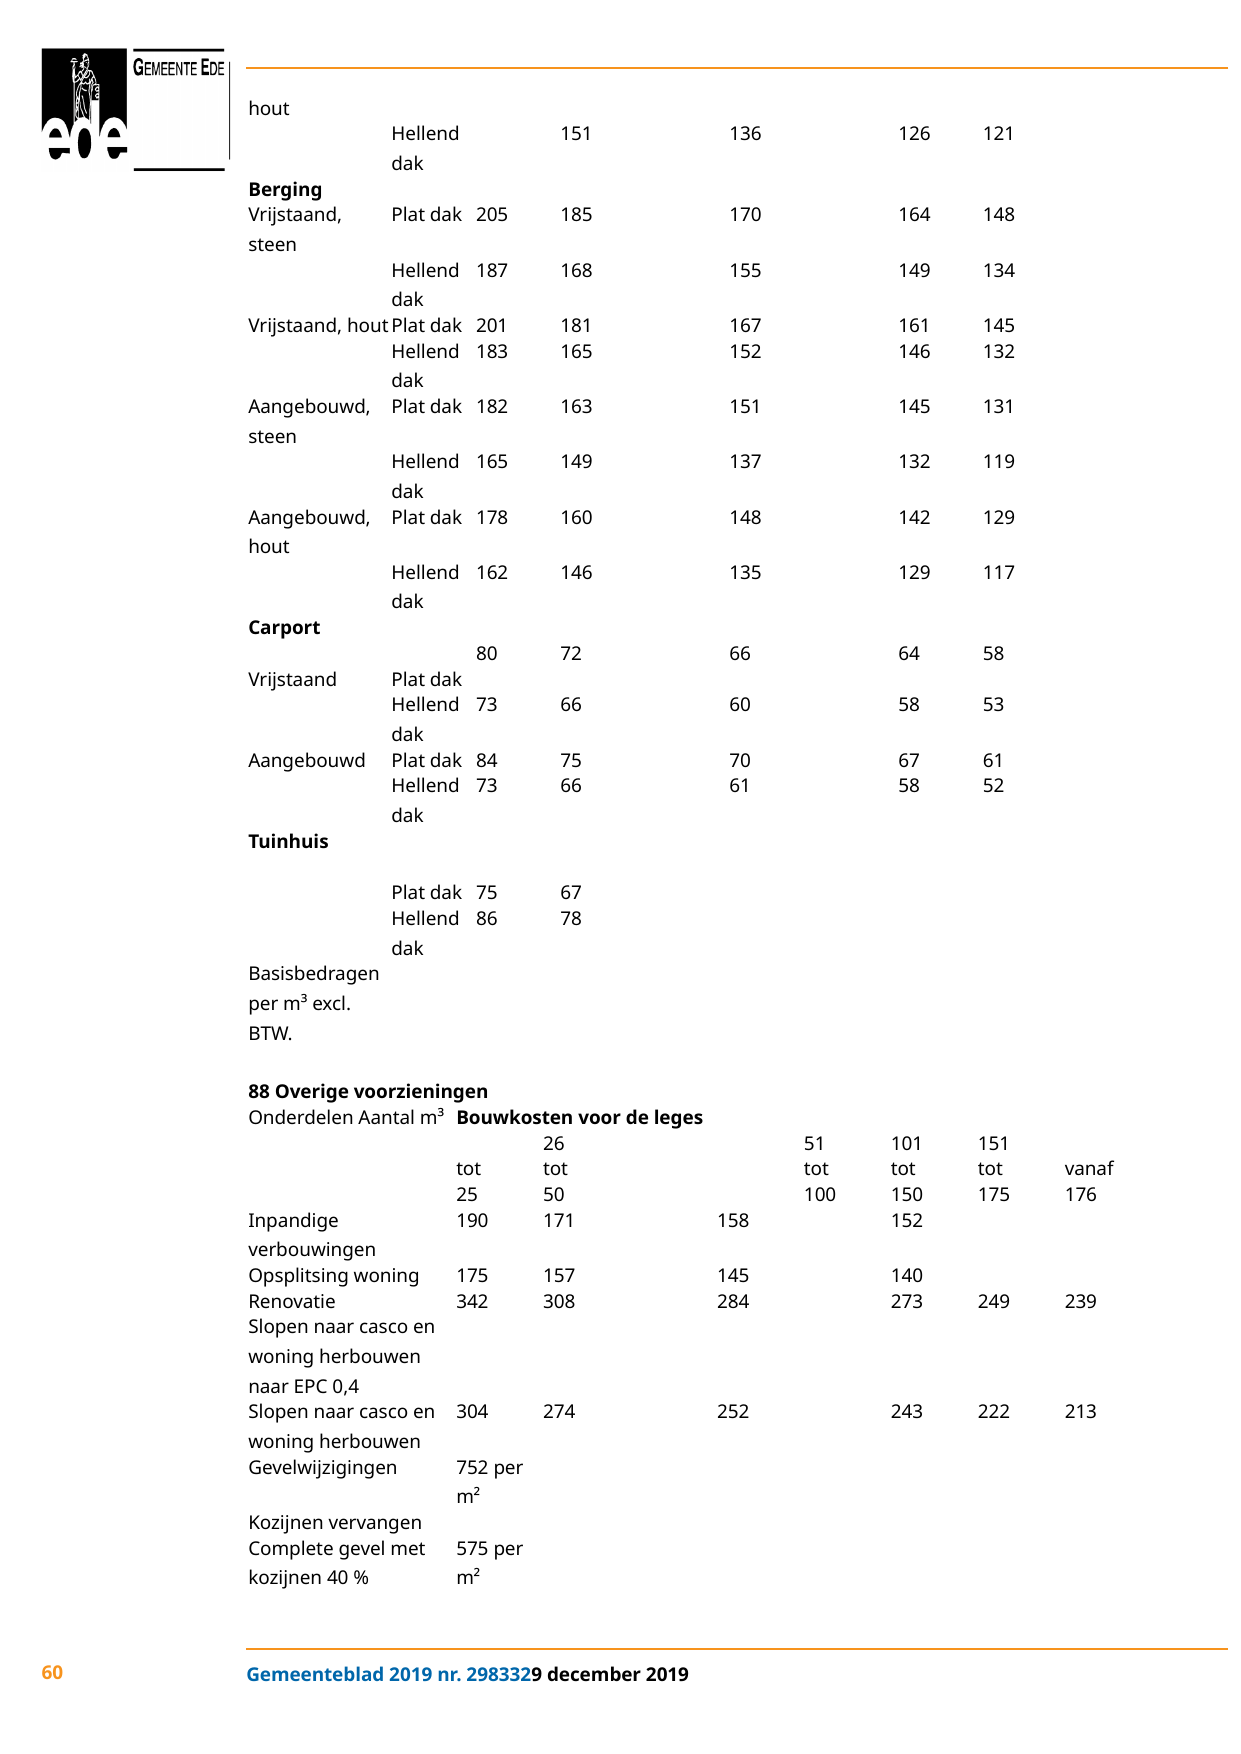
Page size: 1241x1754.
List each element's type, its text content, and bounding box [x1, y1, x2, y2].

table_cell 182 [476, 393, 560, 448]
table_cell tot [804, 1156, 891, 1181]
table_cell [978, 1535, 1064, 1590]
table_cell 249 [978, 1288, 1064, 1314]
table_cell [983, 905, 1152, 961]
table_cell 134 [983, 257, 1152, 312]
table_cell [248, 559, 391, 614]
table_cell 201 [476, 312, 560, 338]
table_cell 25 [456, 1181, 543, 1207]
table_cell 135 [729, 559, 898, 614]
table_cell 148 [983, 202, 1152, 257]
table_cell Onderdelen Aantal m³ [248, 1104, 456, 1130]
table_cell 84 [476, 747, 560, 773]
table_cell Hellend dak [391, 692, 476, 747]
table_cell [1065, 1314, 1152, 1399]
table_cell Inpandige verbouwingen [248, 1207, 456, 1262]
table_cell [560, 615, 729, 640]
table_cell 205 [476, 202, 560, 257]
table_cell 157 [543, 1262, 717, 1288]
table_cell [476, 854, 560, 879]
table_cell [543, 1509, 717, 1535]
table_cell 140 [891, 1262, 978, 1288]
table_cell 50 [543, 1181, 804, 1207]
table_cell 126 [898, 121, 983, 176]
table_cell Tuinhuis [248, 828, 391, 854]
table_cell 73 [476, 773, 560, 828]
table_cell [1065, 1535, 1152, 1590]
table_cell 160 [560, 504, 729, 559]
table_cell [898, 880, 983, 905]
table_cell 131 [983, 393, 1152, 448]
table_cell vanaf [1065, 1156, 1152, 1181]
table_cell [391, 828, 476, 854]
table_cell [248, 880, 391, 905]
table_cell Hellend dak [391, 338, 476, 393]
table_cell 274 [543, 1399, 717, 1454]
table_cell 53 [983, 692, 1152, 747]
table_cell tot [456, 1156, 543, 1181]
table_cell 146 [898, 338, 983, 393]
table_cell Berging [248, 176, 391, 202]
table_cell Plat dak [391, 393, 476, 448]
table_cell [891, 1314, 978, 1399]
table_cell 187 [476, 257, 560, 312]
table_cell Aangebouwd [248, 747, 391, 773]
table_cell [983, 666, 1152, 692]
table_cell 75 [476, 880, 560, 905]
table_cell 162 [476, 559, 560, 614]
table_cell [983, 95, 1152, 121]
table_cell [717, 1535, 891, 1590]
table_cell [729, 666, 898, 692]
table_cell [1065, 1207, 1152, 1262]
table_cell 752 per m² [456, 1454, 543, 1509]
table_cell [898, 666, 983, 692]
table_cell Hellend dak [391, 449, 476, 504]
table_cell 308 [543, 1288, 717, 1314]
table_cell 151 [978, 1130, 1064, 1156]
table_cell Carport [248, 615, 391, 640]
table_cell Hellend dak [391, 559, 476, 614]
table_cell 145 [898, 393, 983, 448]
table_cell [978, 1207, 1064, 1262]
table_cell Plat dak [391, 202, 476, 257]
table_cell [1067, 961, 1152, 1045]
table_cell 150 [891, 1181, 978, 1207]
table_cell 129 [983, 504, 1152, 559]
table_cell [891, 1535, 978, 1590]
table_cell 163 [560, 393, 729, 448]
table_cell [1065, 1262, 1152, 1288]
table_cell 252 [717, 1399, 891, 1454]
table_cell [248, 1181, 456, 1207]
table_cell Plat dak [391, 747, 476, 773]
table_cell 164 [898, 202, 983, 257]
picture [41, 47, 231, 172]
table_cell 66 [560, 773, 729, 828]
table_cell [248, 905, 391, 961]
table_cell [729, 95, 898, 121]
table_cell [983, 828, 1152, 854]
table_cell [248, 257, 391, 312]
table_cell 132 [898, 449, 983, 504]
table_cell 152 [729, 338, 898, 393]
table_cell [248, 640, 391, 666]
table_cell [543, 1454, 717, 1509]
table_cell 73 [476, 692, 560, 747]
table_cell [729, 880, 898, 905]
table_cell [983, 880, 1152, 905]
table_cell 66 [729, 640, 898, 666]
table_cell [248, 1130, 456, 1156]
table_cell [391, 640, 476, 666]
table_cell Hellend dak [391, 773, 476, 828]
table_cell 67 [898, 747, 983, 773]
table_cell 80 [476, 640, 560, 666]
table_cell [1065, 1454, 1152, 1509]
table_cell [717, 1454, 891, 1509]
table_cell 168 [560, 257, 729, 312]
table_cell [560, 666, 729, 692]
table_cell [476, 961, 560, 1045]
table_cell Kozijnen vervangen [248, 1509, 456, 1535]
table_cell 176 [1065, 1181, 1152, 1207]
table_cell 151 [729, 393, 898, 448]
table_cell 61 [983, 747, 1152, 773]
table_cell tot [891, 1156, 978, 1181]
table_cell 178 [476, 504, 560, 559]
table_cell 175 [978, 1181, 1064, 1207]
table_cell [456, 1314, 543, 1399]
table_cell [391, 615, 476, 640]
table_cell 171 [543, 1207, 717, 1262]
table_cell 121 [983, 121, 1152, 176]
table_cell Hellend dak [391, 905, 476, 961]
table_cell [248, 692, 391, 747]
table_cell [898, 905, 983, 961]
table_cell [983, 854, 1152, 879]
table_cell Gevelwijzigingen [248, 1454, 456, 1509]
table_cell [1065, 1509, 1152, 1535]
table_cell 175 [456, 1262, 543, 1288]
table_cell 158 [717, 1207, 891, 1262]
table_cell Slopen naar casco en woning herbouwen naar EPC 0,4 [248, 1314, 456, 1399]
table_cell [898, 615, 983, 640]
table_cell [560, 854, 729, 879]
table_cell [391, 176, 476, 202]
table_cell 66 [560, 692, 729, 747]
table_cell Complete gevel met kozijnen 40 % [248, 1535, 456, 1590]
table_cell 26 [543, 1130, 804, 1156]
table_cell 273 [891, 1288, 978, 1314]
table_cell 161 [898, 312, 983, 338]
table_cell [729, 905, 898, 961]
table_cell [729, 854, 898, 879]
table_cell [891, 1454, 978, 1509]
table_cell [978, 1509, 1064, 1535]
table_cell [476, 615, 560, 640]
table_cell Plat dak [391, 504, 476, 559]
table_cell [248, 338, 391, 393]
table_cell 117 [983, 559, 1152, 614]
table_cell [1065, 1130, 1152, 1156]
table_cell 146 [560, 559, 729, 614]
table_cell 190 [456, 1207, 543, 1262]
table_cell [476, 95, 560, 121]
table_cell [543, 1535, 717, 1590]
table_cell Vrijstaand, steen [248, 202, 391, 257]
table_cell [391, 854, 476, 879]
table_cell Plat dak [391, 880, 476, 905]
table_cell [729, 176, 898, 202]
table_cell [456, 1130, 543, 1156]
table_cell [978, 1262, 1064, 1288]
table_cell 78 [560, 905, 729, 961]
table_cell 170 [729, 202, 898, 257]
table_cell 101 [891, 1130, 978, 1156]
table_cell Opsplitsing woning [248, 1262, 456, 1288]
table_cell 342 [456, 1288, 543, 1314]
table_cell Bouwkosten voor de leges [456, 1104, 1152, 1130]
table_cell [248, 854, 391, 879]
table_cell 67 [560, 880, 729, 905]
table_cell tot [543, 1156, 804, 1181]
table_cell [248, 121, 391, 176]
table_cell [898, 828, 983, 854]
table_cell Renovatie [248, 1288, 456, 1314]
table_cell 129 [898, 559, 983, 614]
table_cell [891, 1509, 978, 1535]
table_cell 222 [978, 1399, 1064, 1454]
table_cell [391, 95, 476, 121]
table_cell 165 [476, 449, 560, 504]
table_cell [983, 176, 1152, 202]
table_cell [717, 1314, 891, 1399]
table_cell [898, 961, 983, 1045]
table_cell Plat dak [391, 312, 476, 338]
table_cell 284 [717, 1288, 891, 1314]
table_cell [476, 666, 560, 692]
table_cell 243 [891, 1399, 978, 1454]
table_cell [729, 961, 898, 1045]
table_cell Plat dak [391, 666, 476, 692]
table_cell 142 [898, 504, 983, 559]
table_cell Hellend dak [391, 257, 476, 312]
table_cell Aangebouwd, hout [248, 504, 391, 559]
table_cell [978, 1314, 1064, 1399]
table_cell 167 [729, 312, 898, 338]
table_cell Vrijstaand [248, 666, 391, 692]
table_cell tot [978, 1156, 1064, 1181]
table_cell Hellend dak [391, 121, 476, 176]
table_cell 145 [983, 312, 1152, 338]
table_cell 119 [983, 449, 1152, 504]
table_cell [978, 1454, 1064, 1509]
table_cell 136 [729, 121, 898, 176]
table_cell 72 [560, 640, 729, 666]
table_cell 145 [717, 1262, 891, 1288]
table_cell Slopen naar casco en woning herbouwen [248, 1399, 456, 1454]
table_cell 213 [1065, 1399, 1152, 1454]
table_cell 149 [560, 449, 729, 504]
table_cell [729, 615, 898, 640]
table_cell 183 [476, 338, 560, 393]
table_cell [560, 176, 729, 202]
table_cell 151 [560, 121, 729, 176]
table_cell 100 [804, 1181, 891, 1207]
table_cell 165 [560, 338, 729, 393]
table_cell [391, 961, 476, 1045]
table_cell 152 [891, 1207, 978, 1262]
table_cell [983, 615, 1152, 640]
table_cell [560, 828, 729, 854]
table_cell 51 [804, 1130, 891, 1156]
table_cell 86 [476, 905, 560, 961]
table_cell [898, 176, 983, 202]
table_cell 575 per m² [456, 1535, 543, 1590]
table_cell 137 [729, 449, 898, 504]
table_cell [476, 828, 560, 854]
table_cell [543, 1314, 717, 1399]
table_cell [898, 854, 983, 879]
table_cell [983, 961, 1067, 1045]
table_cell [898, 95, 983, 121]
table_cell 75 [560, 747, 729, 773]
table_cell 58 [898, 773, 983, 828]
table_cell [729, 828, 898, 854]
table_cell Basisbedragen per m³ excl. BTW. [248, 961, 391, 1045]
table_cell 58 [983, 640, 1152, 666]
table_cell 155 [729, 257, 898, 312]
table_cell [248, 1156, 456, 1181]
table_cell Vrijstaand, hout [248, 312, 391, 338]
table_cell [560, 961, 729, 1045]
table_cell [476, 121, 560, 176]
table_cell 70 [729, 747, 898, 773]
table_cell 60 [729, 692, 898, 747]
table_cell 58 [898, 692, 983, 747]
table_cell 61 [729, 773, 898, 828]
table_cell 239 [1065, 1288, 1152, 1314]
table_cell 148 [729, 504, 898, 559]
table_cell 64 [898, 640, 983, 666]
table_cell 149 [898, 257, 983, 312]
table_cell 132 [983, 338, 1152, 393]
table_cell 181 [560, 312, 729, 338]
table_cell [248, 449, 391, 504]
table_cell hout [248, 95, 391, 121]
table_cell [248, 773, 391, 828]
table_cell 185 [560, 202, 729, 257]
table_header 88 Overige voorzieningen [248, 1078, 1152, 1104]
table_cell [456, 1509, 543, 1535]
table_cell 52 [983, 773, 1152, 828]
table_cell [476, 176, 560, 202]
table_cell Aangebouwd, steen [248, 393, 391, 448]
table_cell [717, 1509, 891, 1535]
table_cell 304 [456, 1399, 543, 1454]
table_cell [560, 95, 729, 121]
